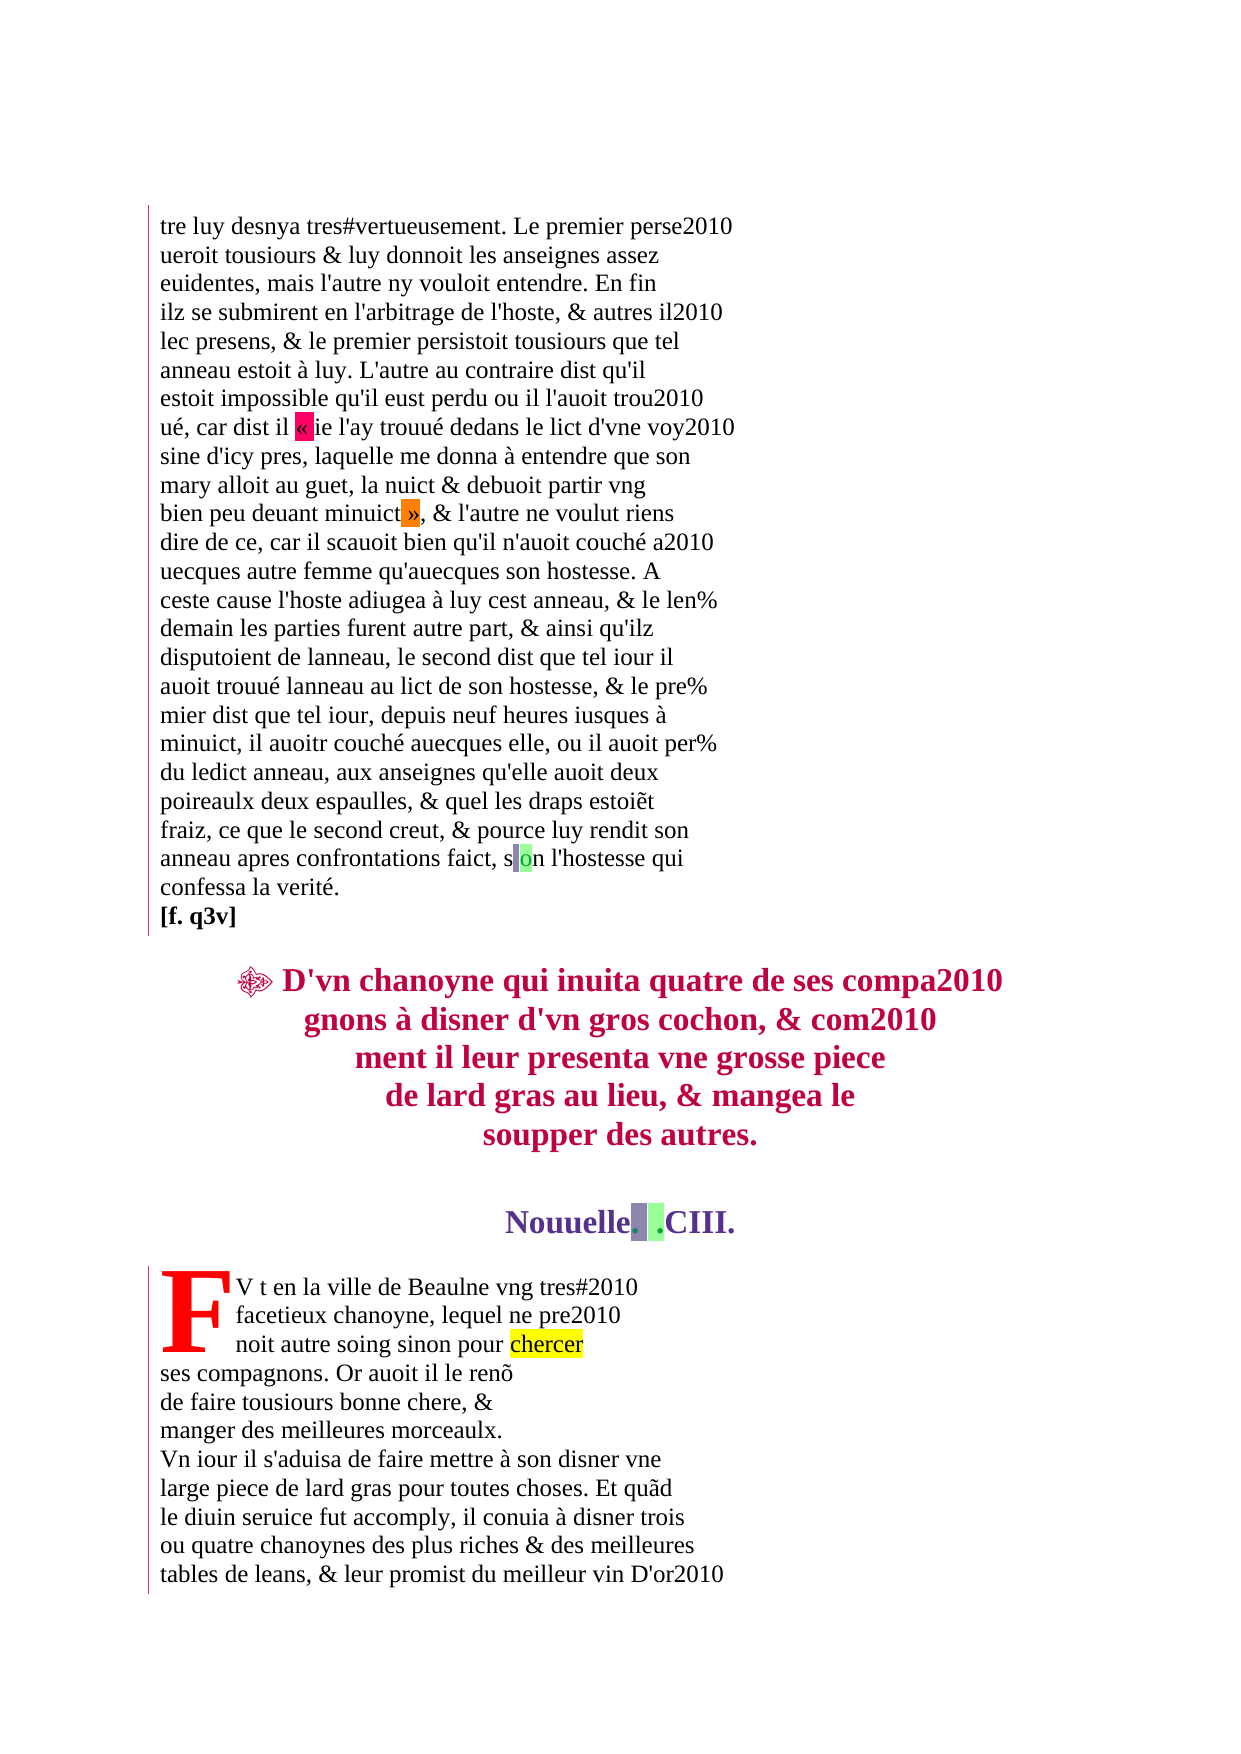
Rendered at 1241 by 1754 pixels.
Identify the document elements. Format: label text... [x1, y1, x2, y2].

text tre luy desnya tres#vertueusement. Le premier perse2010 ueroit tousiours & luy donnoit les anseignes assez euidentes, mais l'autre ny vouloit entendre. En fin ilz se submirent en l'arbitrage de l'hoste, & autres il2010 lec presens, & le premier persistoit tousiours que tel anneau estoit à luy. L'autre au contraire dist qu'il estoit impossible qu'il eust perdu ou il l'auoit trou2010 ué, car dist il « ie l'ay trouué dedans le lict d'vne voy2010 sine d'icy pres, laquelle me donna à entendre que son mary alloit au guet, la nuict & debuoit partir vng bien peu deuant minuict », & l'autre ne voulut riens dire de ce, car il scauoit bien qu'il n'auoit couché a2010 uecques autre femme qu'auecques son hostesse. A ceste cause l'hoste adiugea à luy cest anneau, & le len% demain les parties furent autre part, & ainsi qu'ilz disputoient de lanneau, le second dist que tel iour il auoit trouué lanneau au lict de son hostesse, & le pre% mier dist que tel iour, depuis neuf heures iusques à minuict, il auoitr couché auecques elle, ou il auoit per% du ledict anneau, aux anseignes qu'elle auoit deux poireaulx deux espaulles, & quel les draps estoiẽt fraiz, ce que le second creut, & pource luy rendit son anneau apres confrontations faict, s on l'hostesse qui confessa la verité. [149, 205, 1093, 901]
text ❧ D'vn chanoyne qui inuita quatre de ses compa2010 gnons à disner d'vn gros cochon, & com2010 ment il leur presenta vne grosse piece de lard gras au lieu, & mangea le soupper des autres. [148, 961, 1093, 1152]
text Nouuelle. .CIII. [148, 1202, 1093, 1241]
text [f. q3v] [149, 901, 1093, 936]
text FV t en la ville de Beaulne vng tres#2010 facetieux chanoyne, lequel ne pre2010 noit autre soing sinon pour chercer ses compagnons. Or auoit il le renõ de faire tousiours bonne chere, & manger des meilleures morceaulx. Vn iour il s'aduisa de faire mettre à son disner vne large piece de lard gras pour toutes choses. Et quãd le diuin seruice fut accomply, il conuia à disner trois ou quatre chanoynes des plus riches & des meilleures tables de leans, & leur promist du meilleur vin D'or2010 [149, 1266, 1093, 1594]
